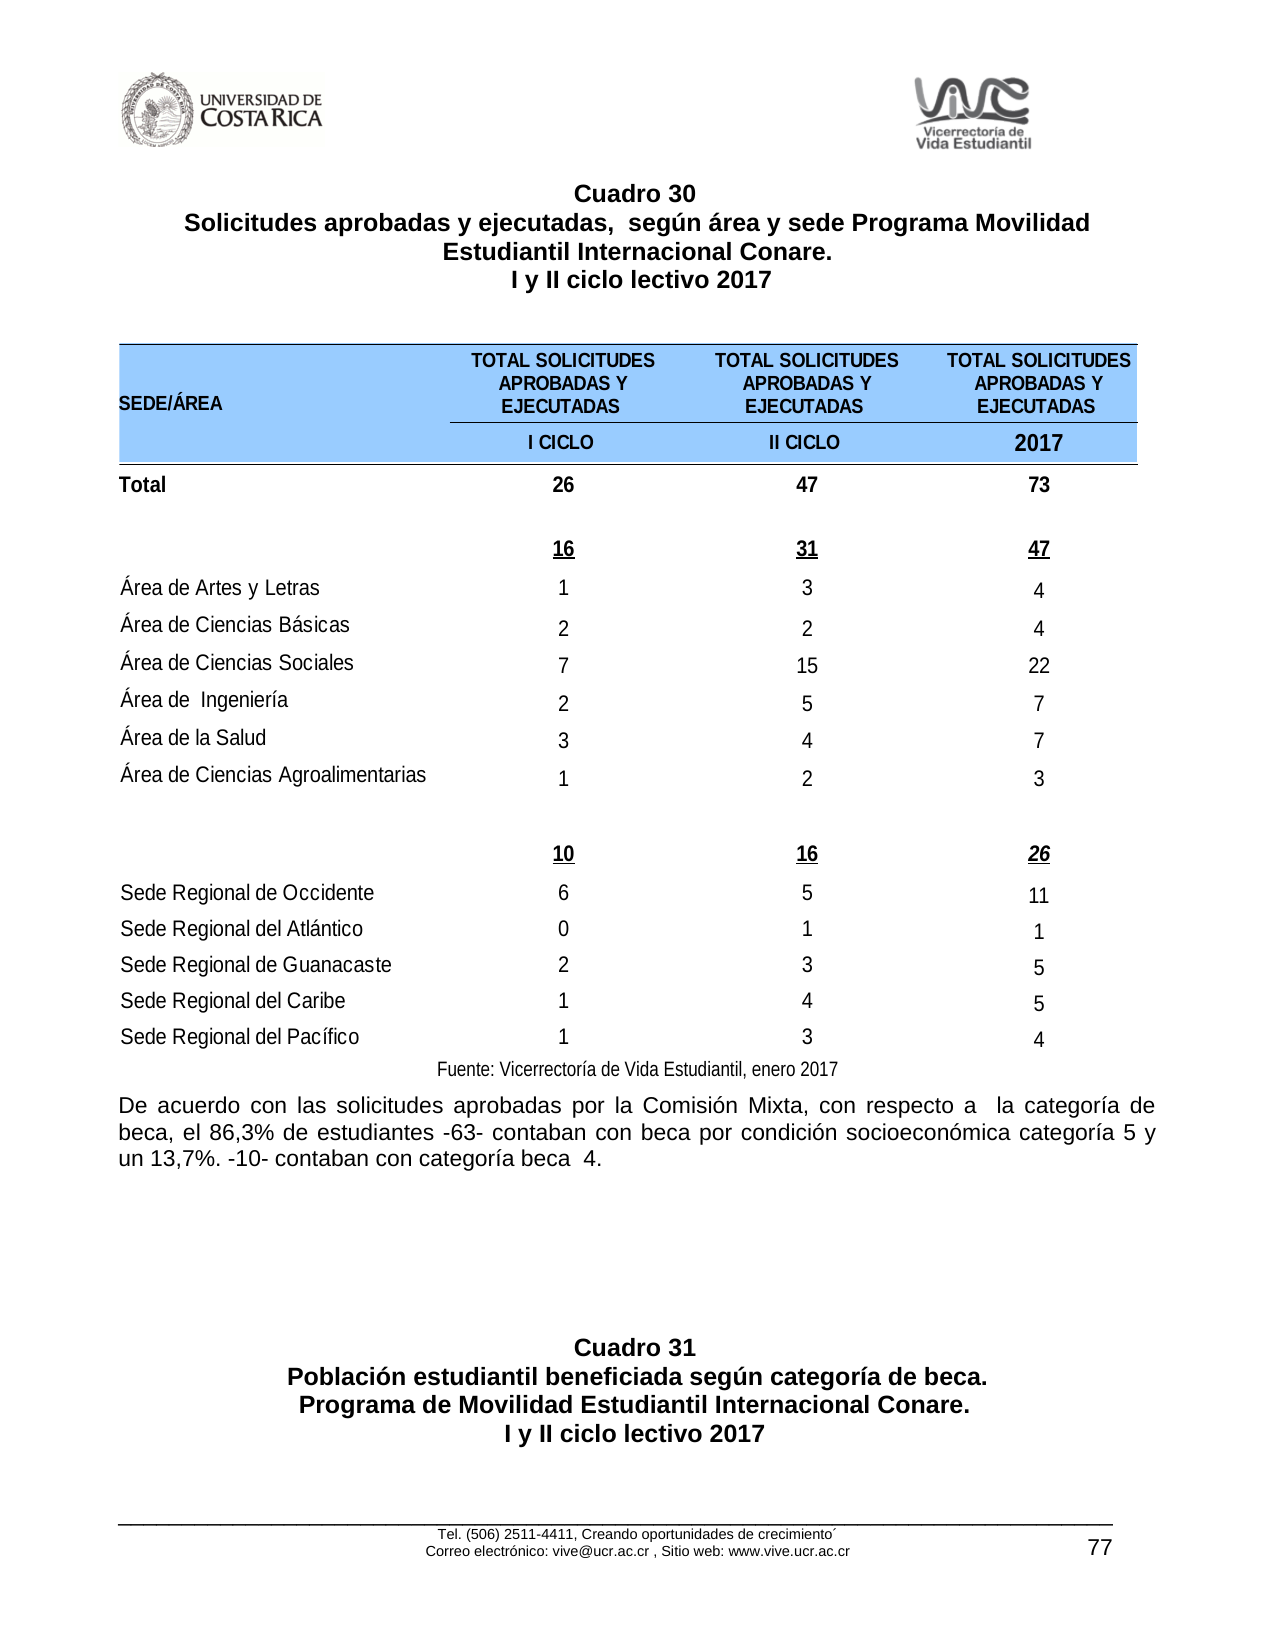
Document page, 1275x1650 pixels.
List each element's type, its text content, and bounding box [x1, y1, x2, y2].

text Cuadro 30 Solicitudes aprobadas y ejecutadas, según área y sede Programa Movilidad Estudiantil Internacional Conare. [112, 179, 1157, 266]
text I y II ciclo lectivo 2017 [112, 266, 1157, 294]
text Cuadro 31 Población estudiantil beneficiada según categoría de beca. [112, 1333, 1157, 1390]
text Fuente: Vicerrectoría de Vida Estudiantil, enero 2017 [118, 294, 1157, 1080]
text I y II ciclo lectivo 2017 [112, 1419, 1157, 1448]
text De acuerdo con las solicitudes aprobadas por la Comisión Mixta, con respecto a la categoría de beca, el 86,3% de estudiantes -63- contaban con beca por condición socioeconómica categoría 5 y un 13,7%. -10- contaban con categoría beca 4. [118, 1092, 1157, 1171]
text Programa de Movilidad Estudiantil Internacional Conare. [112, 1390, 1157, 1419]
